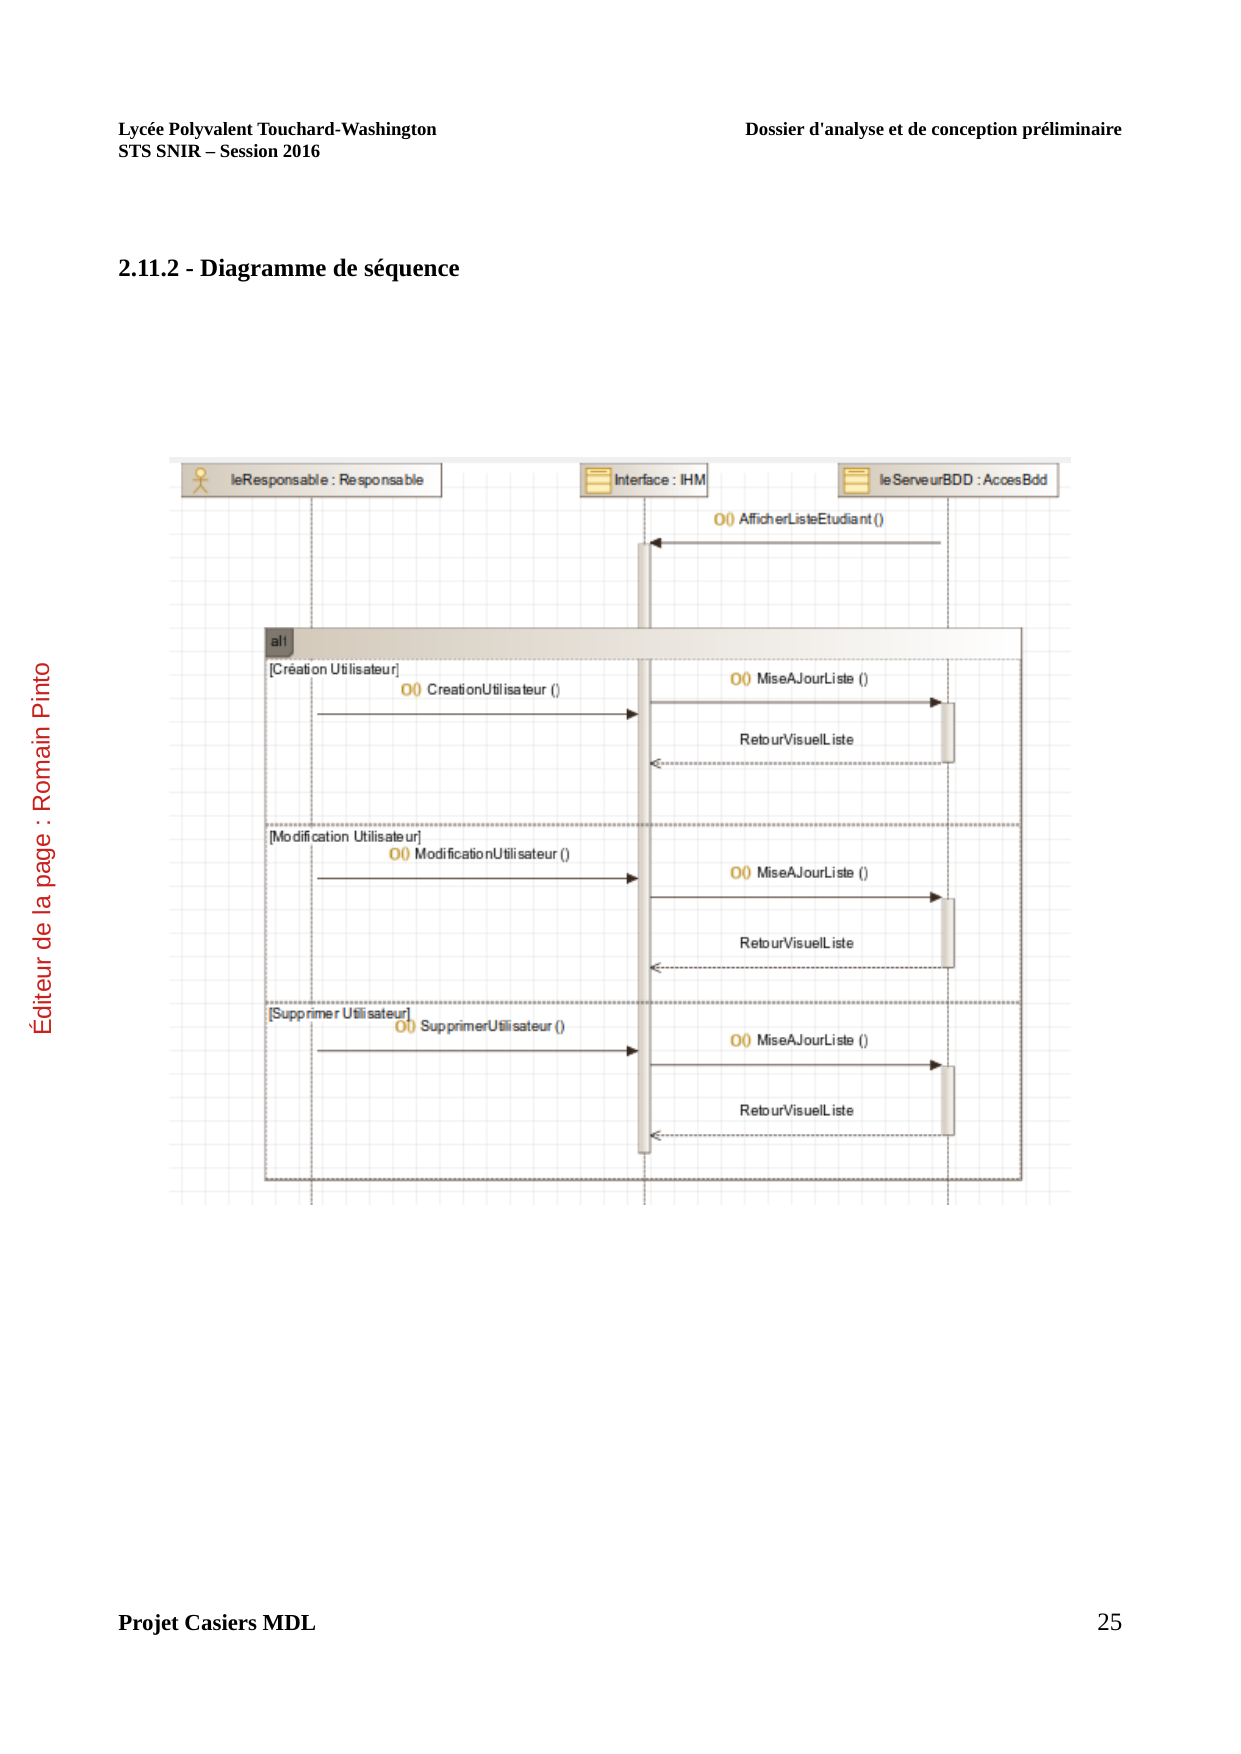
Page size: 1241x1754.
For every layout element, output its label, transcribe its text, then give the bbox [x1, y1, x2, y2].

subtitle 2.11.2 - Diagramme de séquence [118, 253, 1122, 282]
picture [169, 457, 1071, 1205]
